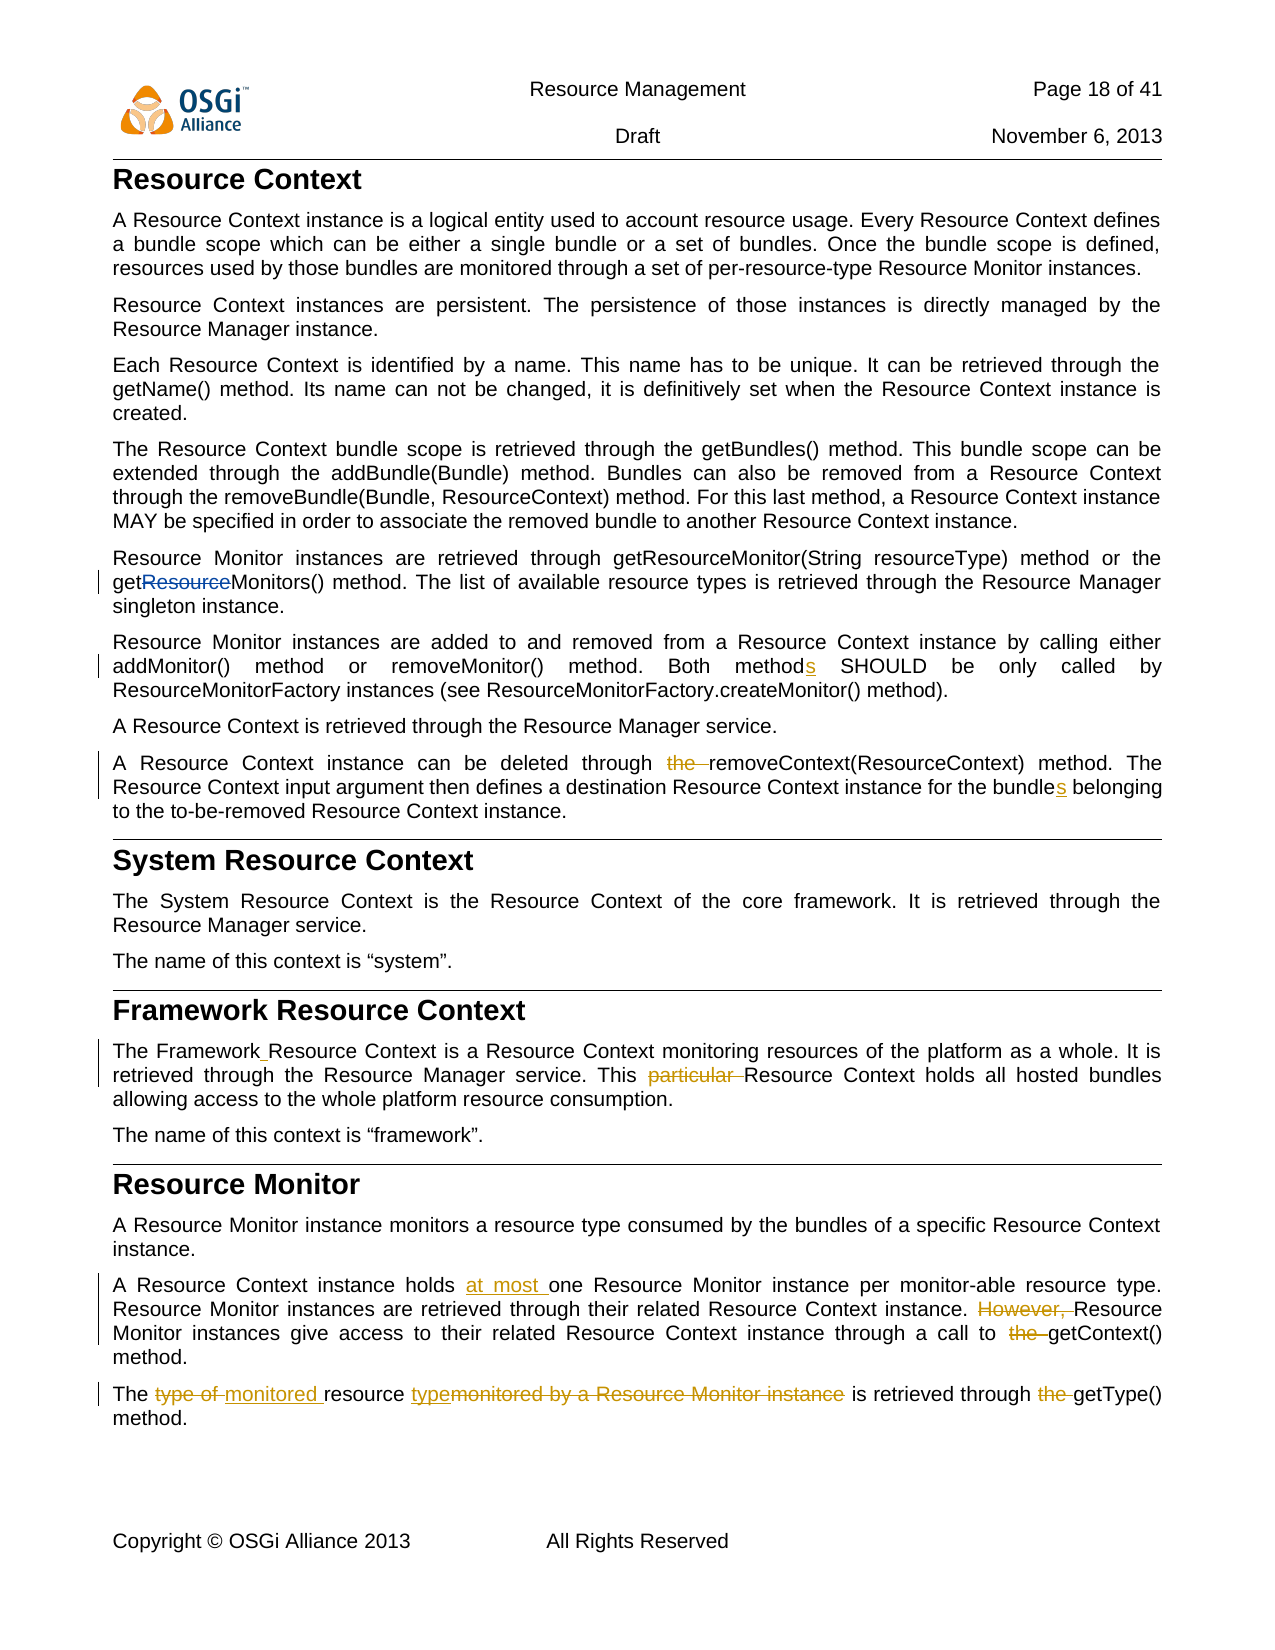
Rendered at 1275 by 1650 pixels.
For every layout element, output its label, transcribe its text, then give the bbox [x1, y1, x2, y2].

text The name of this context is “framework”. [112, 1123, 1162, 1147]
text Resource Context instances are persistent. The persistence of those instances is directly managed by the Resource Manager instance. [112, 292, 1162, 340]
text Resource Monitor instances are retrieved through getResourceMonitor(String resourceType) method or the getMonitors() method. The list of available resource types is retrieved through the Resource Manager singleton instance. [112, 546, 1162, 617]
text Each Resource Context is identified by a name. This name has to be unique. It can be retrieved through the getName() method. Its name can not be changed, it is definitively set when the Resource Context instance is created. [112, 353, 1162, 425]
subtitle Resource Monitor [112, 1165, 1162, 1200]
text The System Resource Context is the Resource Context of the core framework. It is retrieved through the Resource Manager service. [112, 888, 1162, 936]
text Resource Monitor instances are added to and removed from a Resource Context instance by calling either addMonitor() method or removeMonitor() method. Both methods SHOULD be only called by ResourceMonitorFactory instances (see ResourceMonitorFactory.createMonitor() method). [112, 630, 1162, 702]
text The name of this context is “system”. [112, 949, 1162, 973]
text A Resource Context instance can be deleted through removeContext(ResourceContext) method. The Resource Context input argument then defines a destination Resource Context instance for the bundles belonging to the to-be-removed Resource Context instance. [112, 751, 1162, 823]
subtitle System Resource Context [112, 840, 1162, 876]
text A Resource Context instance holds at most one Resource Monitor instance per monitor-able resource type. Resource Monitor instances are retrieved through their related Resource Context instance. Resource Monitor instances give access to their related Resource Context instance through a call to getContext() method. [112, 1273, 1162, 1369]
text The Resource Context bundle scope is retrieved through the getBundles() method. This bundle scope can be extended through the addBundle(Bundle) method. Bundles can also be removed from a Resource Context through the removeBundle(Bundle, ResourceContext) method. For this last method, a Resource Context instance MAY be specified in order to associate the removed bundle to another Resource Context instance. [112, 437, 1162, 533]
picture [113, 78, 257, 142]
text The monitored resource type is retrieved through getType() method. [112, 1382, 1162, 1429]
text A Resource Monitor instance monitors a resource type consumed by the bundles of a specific Resource Context instance. [112, 1213, 1162, 1261]
text The Framework Resource Context is a Resource Context monitoring resources of the platform as a whole. It is retrieved through the Resource Manager service. This Resource Context holds all hosted bundles allowing access to the whole platform resource consumption. [112, 1039, 1162, 1111]
text A Resource Context instance is a logical entity used to account resource usage. Every Resource Context defines a bundle scope which can be either a single bundle or a set of bundles. Once the bundle scope is defined, resources used by those bundles are monitored through a set of per-resource-type Resource Monitor instances. [112, 208, 1162, 280]
subtitle Framework Resource Context [112, 991, 1162, 1026]
subtitle Resource Context [112, 160, 1162, 196]
text A Resource Context is retrieved through the Resource Manager service. [112, 714, 1162, 738]
